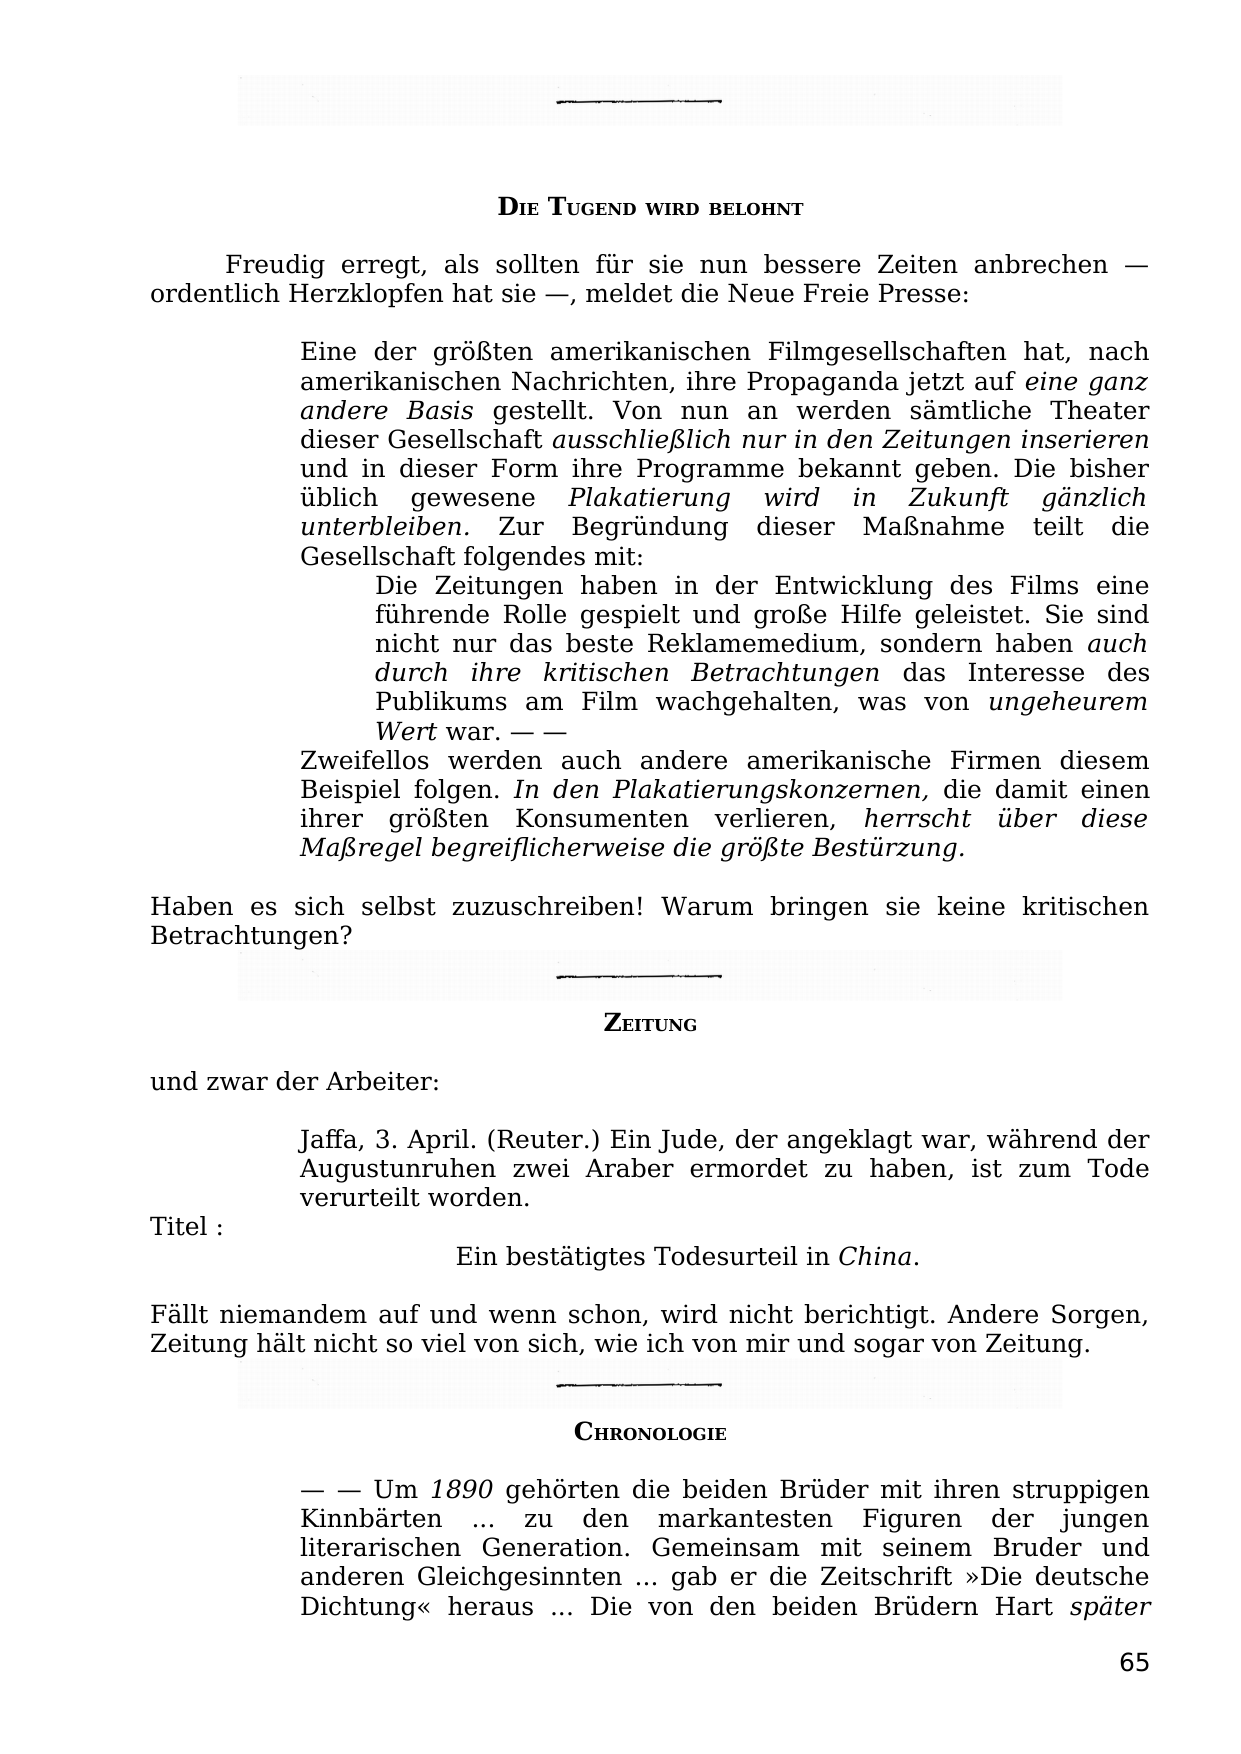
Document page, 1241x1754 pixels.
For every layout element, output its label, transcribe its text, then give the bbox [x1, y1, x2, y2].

text Jaffa, 3. April. (Reuter.) Ein Jude, der angeklagt war, während der Augustunruhen zwei Araber ermordet zu haben, ist zum Tode verurteilt worden. [300, 1125, 1151, 1212]
text Eine der größten amerikanischen Filmgesellschaften hat, nach amerikanischen Nachrichten, ihre Propaganda jetzt auf eine ganz andere Basis gestellt. Von nun an werden sämtliche Theater dieser Gesellschaft ausschließlich nur in den Zeitungen inserieren und in dieser Form ihre Programme bekannt geben. Die bisher üblich gewesene Plakatierung wird in Zukunft gänzlich unterbleiben. Zur Begründung dieser Maßnahme teilt die Gesellschaft folgendes mit: [300, 337, 1151, 571]
picture [237, 75, 1063, 126]
text — — Um 1890 gehörten die beiden Brüder mit ihren struppigen Kinnbärten ... zu den markantesten Figuren der jungen literarischen Generation. Gemeinsam mit seinem Bruder und anderen Gleichgesinnten ... gab er die Zeitschrift »Die deutsche Dichtung« heraus ... Die von den beiden Brüdern Hart später [300, 1475, 1151, 1621]
text Titel : [150, 1212, 1151, 1242]
text und zwar der Arbeiter: [150, 1067, 1151, 1096]
text Chronologie [150, 1358, 1151, 1446]
text Ein bestätigtes Todesurteil in China. [150, 1242, 1151, 1271]
text Zeitung [150, 950, 1151, 1037]
text Die Zeitungen haben in der Entwicklung des Films eine führende Rolle gespielt und große Hilfe geleistet. Sie sind nicht nur das beste Reklamemedium, sondern haben auch durch ihre kritischen Betrachtungen das Interesse des Publikums am Film wachgehalten, was von ungeheurem Wert war. — — [375, 571, 1151, 746]
picture [237, 950, 1063, 1001]
text Freudig erregt, als sollten für sie nun bessere Zeiten anbrechen — ordentlich Herzklopfen hat sie —, meldet die Neue Freie Presse: [150, 250, 1151, 308]
text Zweifellos werden auch andere amerikanische Firmen diesem Beispiel folgen. In den Plakatierungskonzernen, die damit einen ihrer größten Konsumenten verlieren, herrscht über diese Maßregel begreiflicherweise die größte Bestürzung. [300, 746, 1151, 862]
text Haben es sich selbst zuzuschreiben! Warum bringen sie keine kritischen Betrachtungen? [150, 892, 1151, 950]
text Die Tugend wird belohnt [150, 162, 1151, 221]
text Fällt niemandem auf und wenn schon, wird nicht berichtigt. Andere Sorgen, Zeitung hält nicht so viel von sich, wie ich von mir und sogar von Zeitung. [150, 1300, 1151, 1358]
picture [237, 1358, 1063, 1409]
